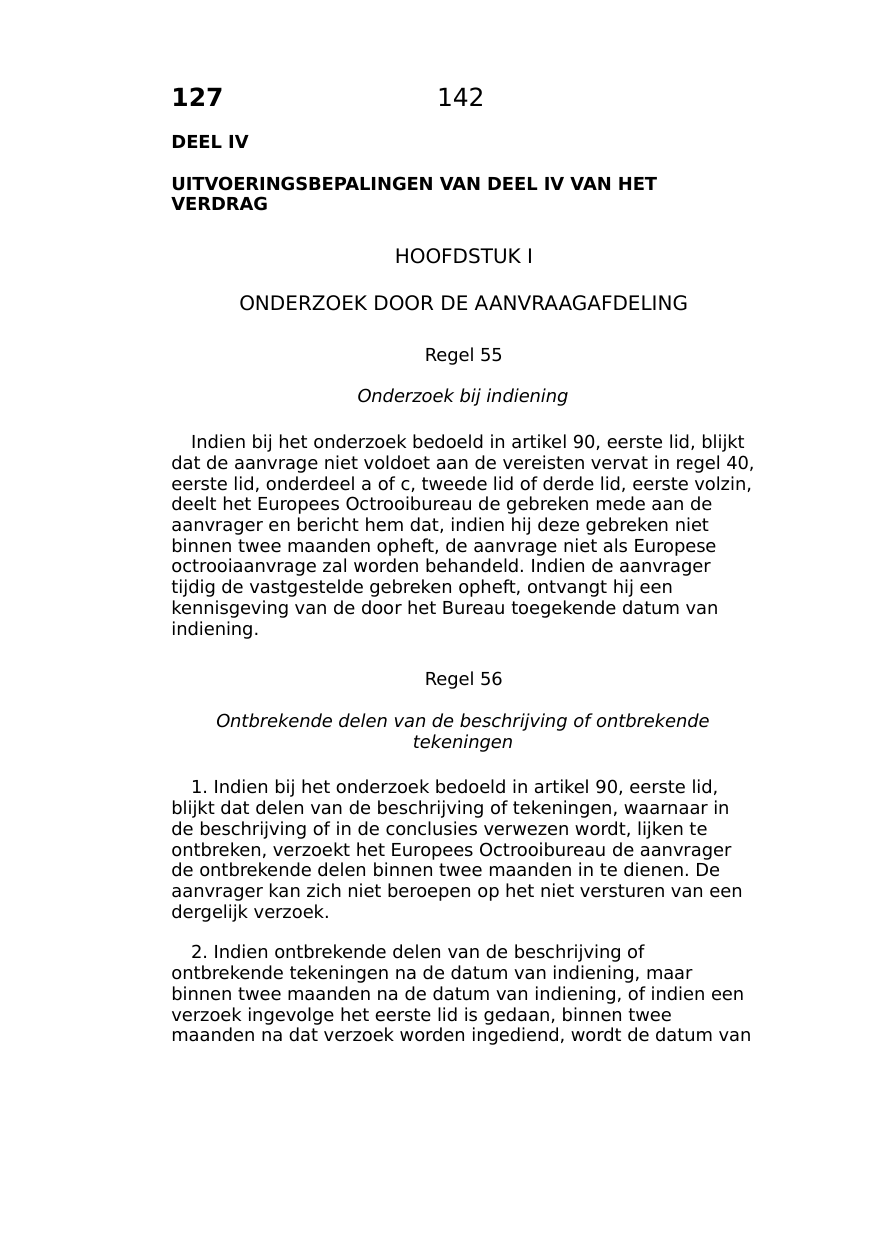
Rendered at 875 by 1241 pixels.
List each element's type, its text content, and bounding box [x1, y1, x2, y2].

text 2. Indien ontbrekende delen van de beschrijving of ontbrekende tekeningen na de datum van indiening, maar binnen twee maanden na de datum van indiening, of indien een verzoek ingevolge het eerste lid is gedaan, binnen twee maanden na dat verzoek worden ingediend, wordt de datum van [171, 942, 756, 1046]
text 1. Indien bij het onderzoek bedoeld in artikel 90, eerste lid, blijkt dat delen van de beschrijving of tekeningen, waarnaar in de beschrijving of in de conclusies verwezen wordt, lijken te ontbreken, verzoekt het Europees Octrooibureau de aanvrager de ontbrekende delen binnen twee maanden in te dienen. De aanvrager kan zich niet beroepen op het niet versturen van een dergelijk verzoek. [171, 777, 756, 922]
subtitle Regel 56 Ontbrekende delen van de beschrijving of ontbrekende tekeningen [171, 669, 756, 752]
subtitle HOOFDSTUK I ONDERZOEK DOOR DE AANVRAAGAFDELING [171, 245, 756, 315]
subtitle Regel 55 Onderzoek bij indiening [171, 345, 756, 407]
subtitle DEEL IV UITVOERINGSBEPALINGEN VAN DEEL IV VAN HET VERDRAG [171, 132, 756, 215]
text Indien bij het onderzoek bedoeld in artikel 90, eerste lid, blijkt dat de aanvrage niet voldoet aan de vereisten vervat in regel 40, eerste lid, onderdeel a of c, tweede lid of derde lid, eerste volzin, deelt het Europees Octrooibureau de gebreken mede aan de aanvrager en bericht hem dat, indien hij deze gebreken niet binnen twee maanden opheft, de aanvrage niet als Europese octrooiaanvrage zal worden behandeld. Indien de aanvrager tijdig de vastgestelde gebreken opheft, ontvangt hij een kennisgeving van de door het Bureau toegekende datum van indiening. [171, 432, 756, 639]
